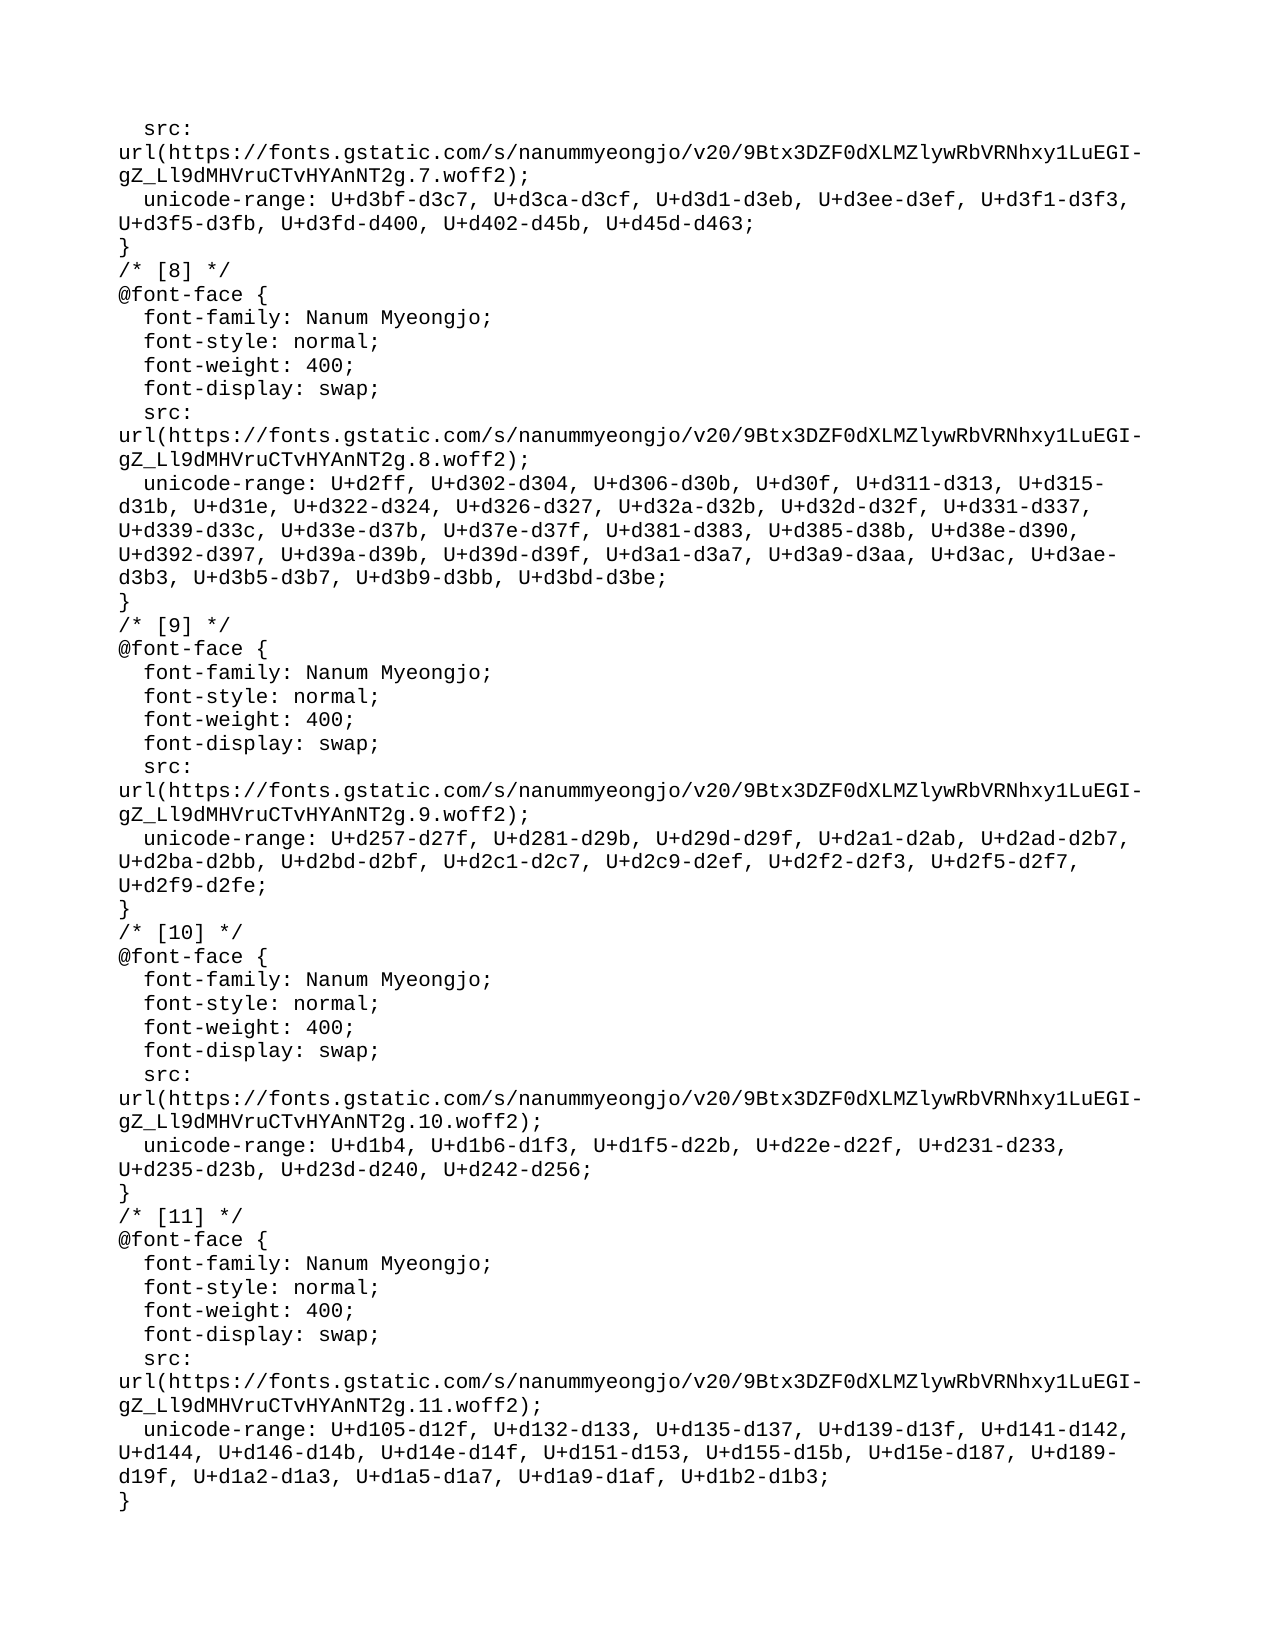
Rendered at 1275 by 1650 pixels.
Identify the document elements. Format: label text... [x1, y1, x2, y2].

text src: url(https://fonts.gstatic.com/s/nanummyeongjo/v20/9Btx3DZF0dXLMZlywRbVRNhxy1LuEGI-gZ_Ll9dMHVruCTvHYAnNT2g.9.woff2); [118, 757, 1157, 827]
text unicode-range: U+d3bf-d3c7, U+d3ca-d3cf, U+d3d1-d3eb, U+d3ee-d3ef, U+d3f1-d3f3, U+d3f5-d3fb, U+d3fd-d400, U+d402-d45b, U+d45d-d463; [118, 189, 1157, 236]
text font-family: Nanum Myeongjo; [118, 662, 1157, 686]
text font-weight: 400; [118, 709, 1157, 733]
text /* [9] */ [118, 615, 1157, 638]
text } [118, 1182, 1157, 1206]
text /* [10] */ [118, 922, 1157, 946]
text /* [8] */ [118, 260, 1157, 284]
text } [118, 236, 1157, 260]
text src: url(https://fonts.gstatic.com/s/nanummyeongjo/v20/9Btx3DZF0dXLMZlywRbVRNhxy1LuEGI-gZ_Ll9dMHVruCTvHYAnNT2g.7.woff2); [118, 118, 1157, 189]
text font-weight: 400; [118, 1017, 1157, 1040]
text unicode-range: U+d2ff, U+d302-d304, U+d306-d30b, U+d30f, U+d311-d313, U+d315-d31b, U+d31e, U+d322-d324, U+d326-d327, U+d32a-d32b, U+d32d-d32f, U+d331-d337, U+d339-d33c, U+d33e-d37b, U+d37e-d37f, U+d381-d383, U+d385-d38b, U+d38e-d390, U+d392-d397, U+d39a-d39b, U+d39d-d39f, U+d3a1-d3a7, U+d3a9-d3aa, U+d3ac, U+d3ae-d3b3, U+d3b5-d3b7, U+d3b9-d3bb, U+d3bd-d3be; [118, 473, 1157, 591]
text } [118, 898, 1157, 922]
text font-style: normal; [118, 1277, 1157, 1300]
text font-family: Nanum Myeongjo; [118, 969, 1157, 993]
text } [118, 591, 1157, 615]
text @font-face { [118, 638, 1157, 662]
text font-family: Nanum Myeongjo; [118, 307, 1157, 331]
text src: url(https://fonts.gstatic.com/s/nanummyeongjo/v20/9Btx3DZF0dXLMZlywRbVRNhxy1LuEGI-gZ_Ll9dMHVruCTvHYAnNT2g.10.woff2); [118, 1064, 1157, 1135]
text font-style: normal; [118, 331, 1157, 354]
text font-style: normal; [118, 686, 1157, 709]
text font-family: Nanum Myeongjo; [118, 1253, 1157, 1277]
text unicode-range: U+d257-d27f, U+d281-d29b, U+d29d-d29f, U+d2a1-d2ab, U+d2ad-d2b7, U+d2ba-d2bb, U+d2bd-d2bf, U+d2c1-d2c7, U+d2c9-d2ef, U+d2f2-d2f3, U+d2f5-d2f7, U+d2f9-d2fe; [118, 827, 1157, 898]
text src: url(https://fonts.gstatic.com/s/nanummyeongjo/v20/9Btx3DZF0dXLMZlywRbVRNhxy1LuEGI-gZ_Ll9dMHVruCTvHYAnNT2g.8.woff2); [118, 402, 1157, 473]
text src: url(https://fonts.gstatic.com/s/nanummyeongjo/v20/9Btx3DZF0dXLMZlywRbVRNhxy1LuEGI-gZ_Ll9dMHVruCTvHYAnNT2g.11.woff2); [118, 1348, 1157, 1419]
text @font-face { [118, 284, 1157, 307]
text } [118, 1489, 1157, 1513]
text unicode-range: U+d105-d12f, U+d132-d133, U+d135-d137, U+d139-d13f, U+d141-d142, U+d144, U+d146-d14b, U+d14e-d14f, U+d151-d153, U+d155-d15b, U+d15e-d187, U+d189-d19f, U+d1a2-d1a3, U+d1a5-d1a7, U+d1a9-d1af, U+d1b2-d1b3; [118, 1419, 1157, 1489]
text @font-face { [118, 946, 1157, 969]
text font-weight: 400; [118, 1300, 1157, 1324]
text font-display: swap; [118, 733, 1157, 757]
text font-display: swap; [118, 1040, 1157, 1064]
text unicode-range: U+d1b4, U+d1b6-d1f3, U+d1f5-d22b, U+d22e-d22f, U+d231-d233, U+d235-d23b, U+d23d-d240, U+d242-d256; [118, 1135, 1157, 1182]
text font-display: swap; [118, 1324, 1157, 1348]
text font-weight: 400; [118, 354, 1157, 378]
text font-style: normal; [118, 993, 1157, 1017]
text font-display: swap; [118, 378, 1157, 402]
text @font-face { [118, 1229, 1157, 1253]
text /* [11] */ [118, 1206, 1157, 1229]
